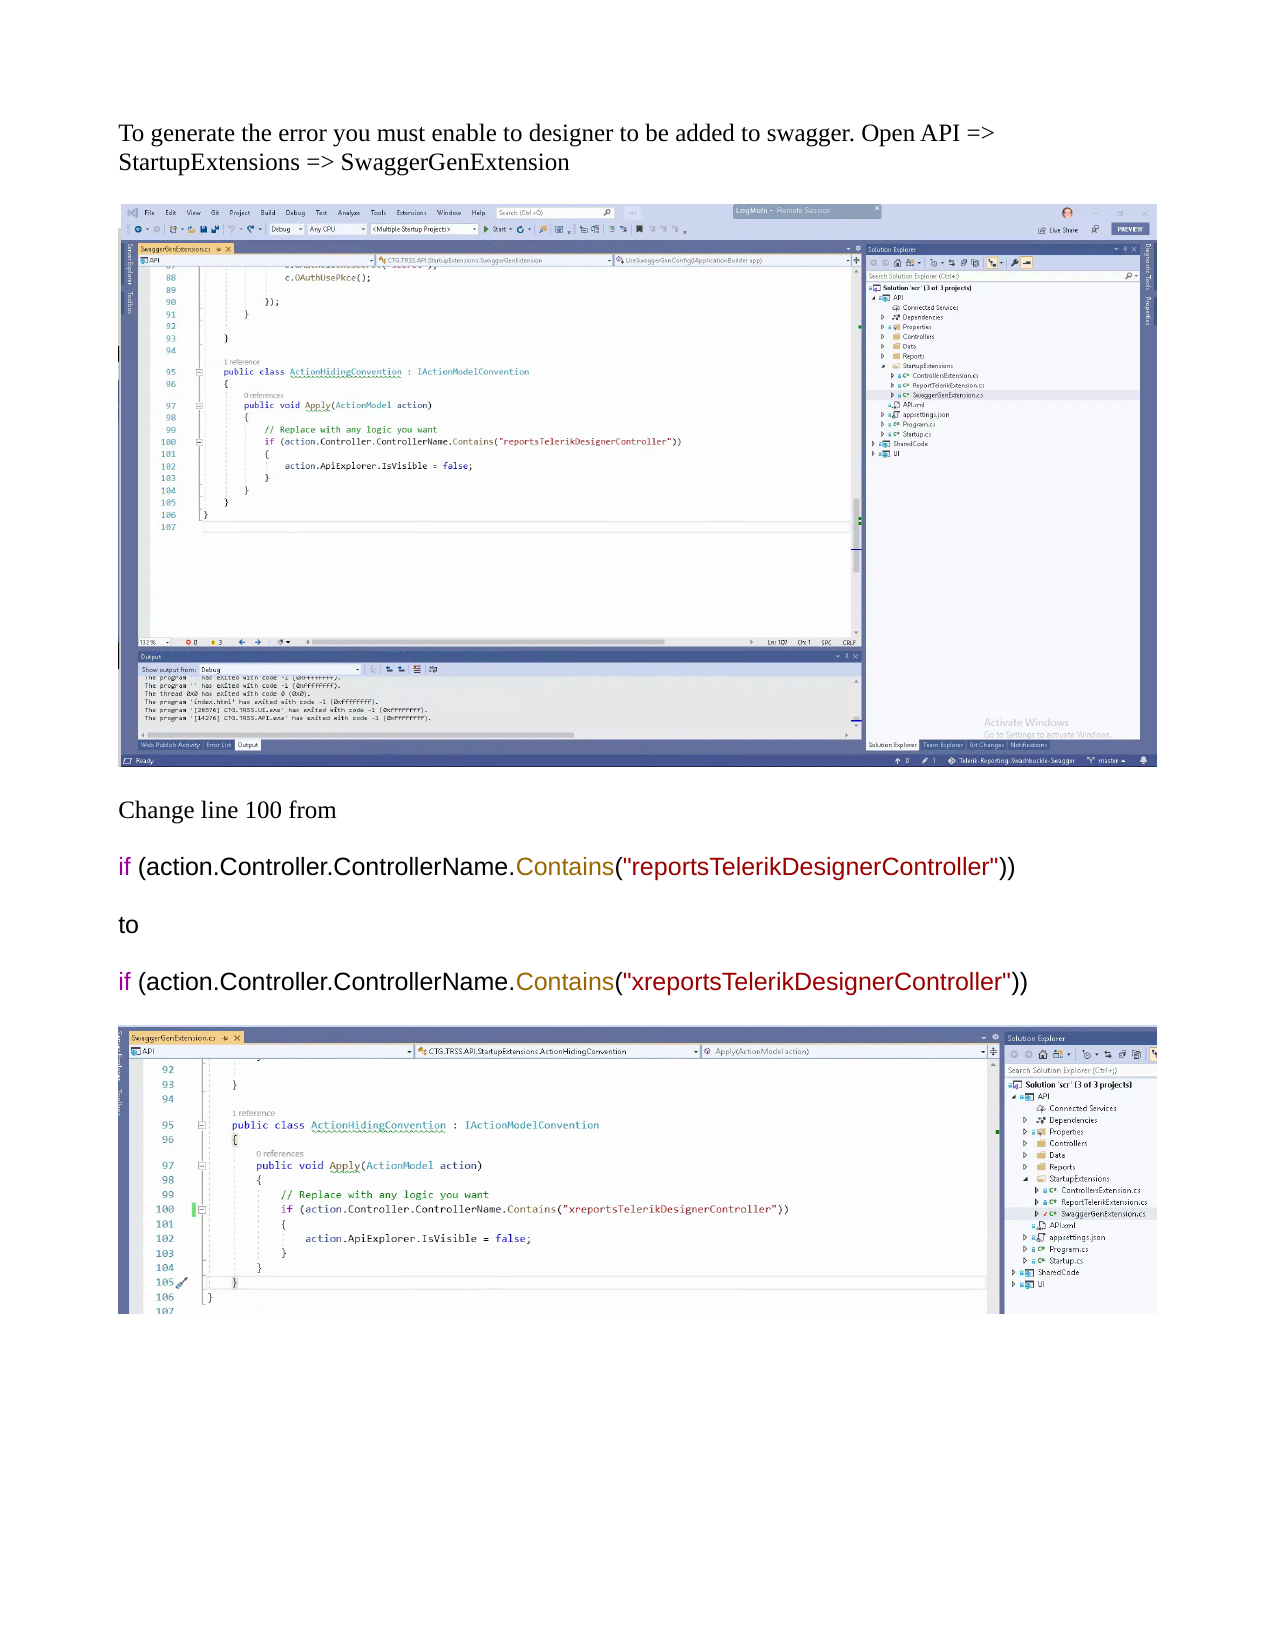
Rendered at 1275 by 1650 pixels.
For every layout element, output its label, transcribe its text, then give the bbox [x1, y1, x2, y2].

text to [118, 910, 1157, 939]
picture [118, 1025, 1157, 1314]
text if (action.Controller.ControllerName.Contains("xreportsTelerikDesignerController")) [118, 967, 1157, 996]
text Change line 100 from [118, 795, 1157, 824]
text if (action.Controller.ControllerName.Contains("reportsTelerikDesignerController")) [118, 852, 1157, 881]
picture [118, 204, 1157, 767]
text To generate the error you must enable to designer to be added to swagger. Open API => StartupExtensions => SwaggerGenExtension [118, 118, 1157, 176]
